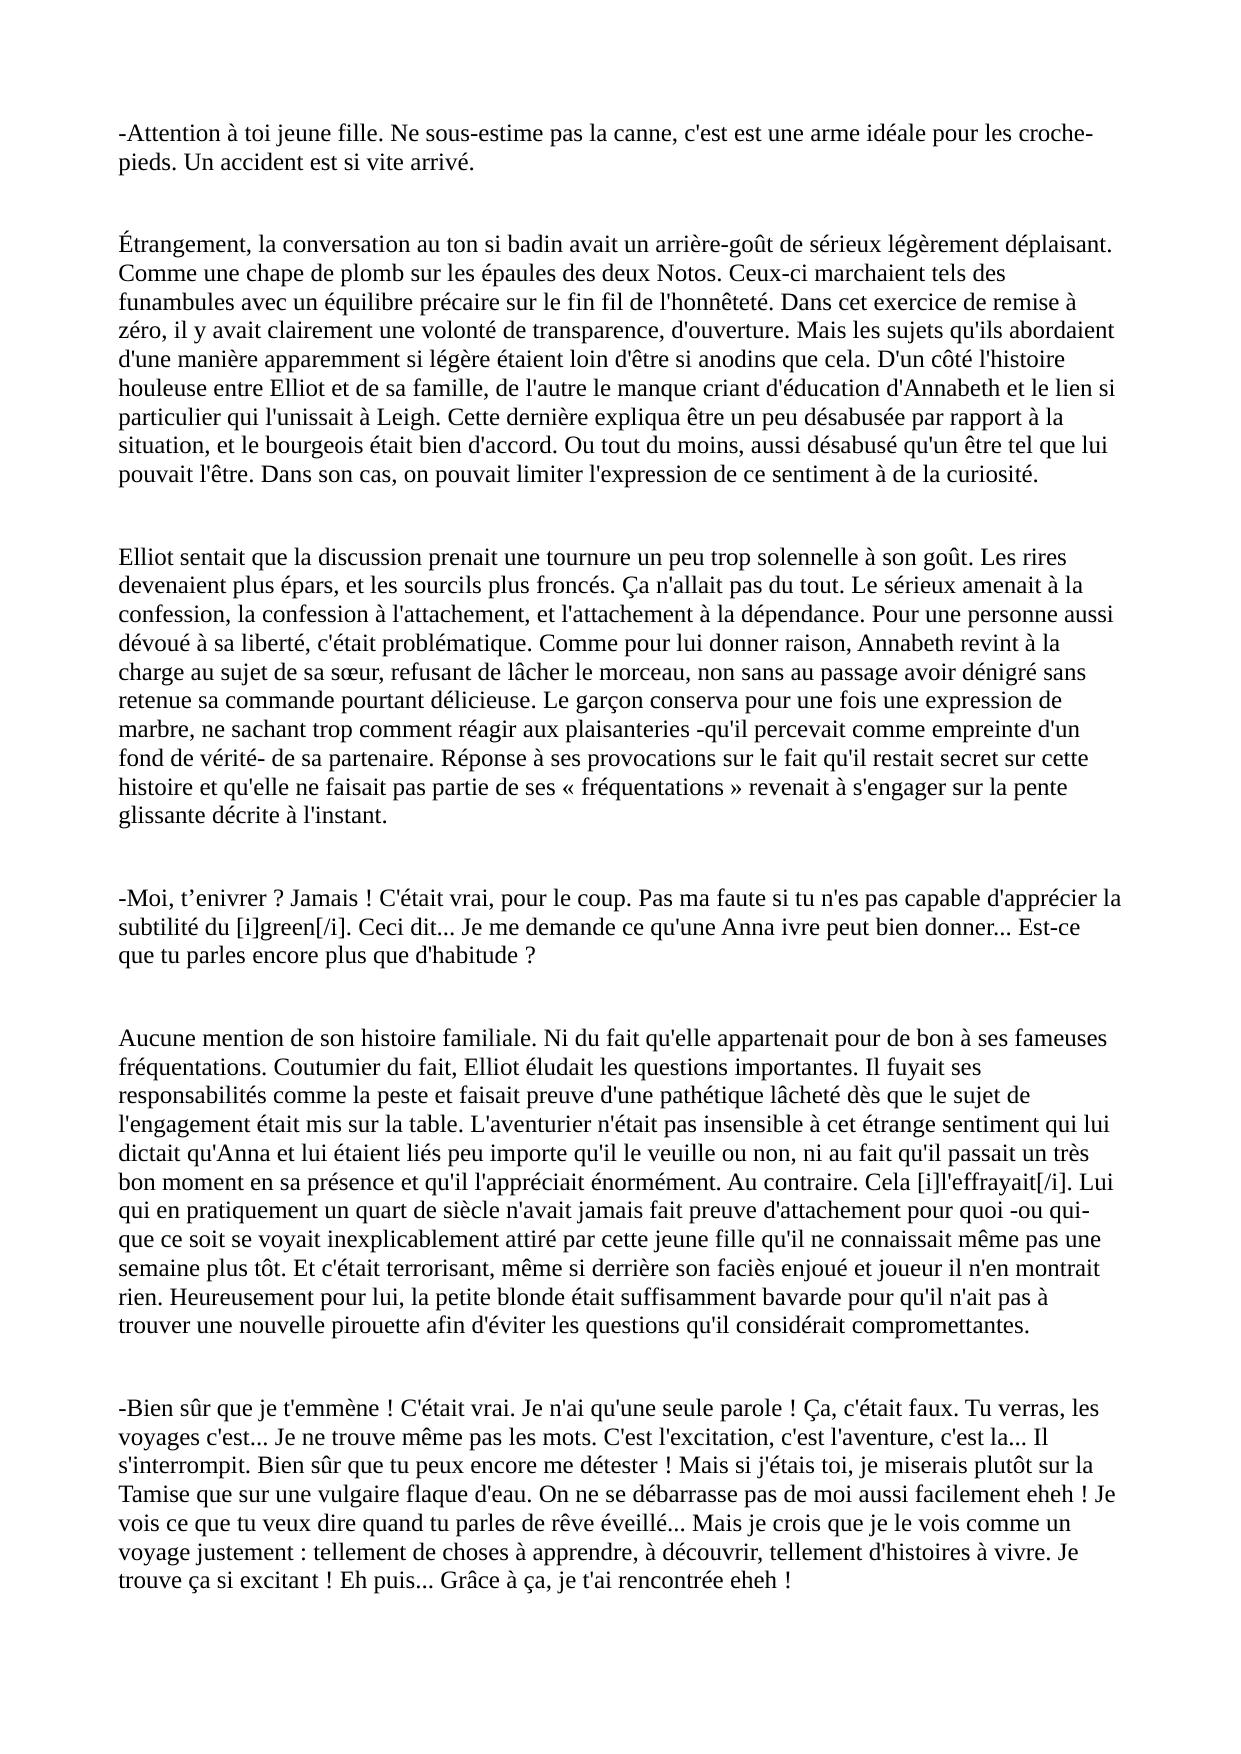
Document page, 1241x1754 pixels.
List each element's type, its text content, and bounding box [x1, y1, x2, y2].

text Elliot sentait que la discussion prenait une tournure un peu trop solennelle à son goût. Les rires devenaient plus épars, et les sourcils plus froncés. Ça n'allait pas du tout. Le sérieux amenait à la confession, la confession à l'attachement, et l'attachement à la dépendance. Pour une personne aussi dévoué à sa liberté, c'était problématique. Comme pour lui donner raison, Annabeth revint à la charge au sujet de sa sœur, refusant de lâcher le morceau, non sans au passage avoir dénigré sans retenue sa commande pourtant délicieuse. Le garçon conserva pour une fois une expression de marbre, ne sachant trop comment réagir aux plaisanteries -qu'il percevait comme empreinte d'un fond de vérité- de sa partenaire. Réponse à ses provocations sur le fait qu'il restait secret sur cette histoire et qu'elle ne faisait pas partie de ses « fréquentations » revenait à s'engager sur la pente glissante décrite à l'instant. [118, 542, 1122, 829]
text -Attention à toi jeune fille. Ne sous-estime pas la canne, c'est est une arme idéale pour les croche-pieds. Un accident est si vite arrivé. [118, 118, 1122, 176]
text -Bien sûr que je t'emmène ! C'était vrai. Je n'ai qu'une seule parole ! Ça, c'était faux. Tu verras, les voyages c'est... Je ne trouve même pas les mots. C'est l'excitation, c'est l'aventure, c'est la... Il s'interrompit. Bien sûr que tu peux encore me détester ! Mais si j'étais toi, je miserais plutôt sur la Tamise que sur une vulgaire flaque d'eau. On ne se débarrasse pas de moi aussi facilement eheh ! Je vois ce que tu veux dire quand tu parles de rêve éveillé... Mais je crois que je le vois comme un voyage justement : tellement de choses à apprendre, à découvrir, tellement d'histoires à vivre. Je trouve ça si excitant ! Eh puis... Grâce à ça, je t'ai rencontrée eheh ! [118, 1393, 1122, 1594]
text -Moi, t’enivrer ? Jamais ! C'était vrai, pour le coup. Pas ma faute si tu n'es pas capable d'apprécier la subtilité du [i]green[/i]. Ceci dit... Je me demande ce qu'une Anna ivre peut bien donner... Est-ce que tu parles encore plus que d'habitude ? [118, 883, 1122, 969]
text Aucune mention de son histoire familiale. Ni du fait qu'elle appartenait pour de bon à ses fameuses fréquentations. Coutumier du fait, Elliot éludait les questions importantes. Il fuyait ses responsabilités comme la peste et faisait preuve d'une pathétique lâcheté dès que le sujet de l'engagement était mis sur la table. L'aventurier n'était pas insensible à cet étrange sentiment qui lui dictait qu'Anna et lui étaient liés peu importe qu'il le veuille ou non, ni au fait qu'il passait un très bon moment en sa présence et qu'il l'appréciait énormément. Au contraire. Cela [i]l'effrayait[/i]. Lui qui en pratiquement un quart de siècle n'avait jamais fait preuve d'attachement pour quoi -ou qui- que ce soit se voyait inexplicablement attiré par cette jeune fille qu'il ne connaissait même pas une semaine plus tôt. Et c'était terrorisant, même si derrière son faciès enjoué et joueur il n'en montrait rien. Heureusement pour lui, la petite blonde était suffisamment bavarde pour qu'il n'ait pas à trouver une nouvelle pirouette afin d'éviter les questions qu'il considérait compromettantes. [118, 1023, 1122, 1339]
text Étrangement, la conversation au ton si badin avait un arrière-goût de sérieux légèrement déplaisant. Comme une chape de plomb sur les épaules des deux Notos. Ceux-ci marchaient tels des funambules avec un équilibre précaire sur le fin fil de l'honnêteté. Dans cet exercice de remise à zéro, il y avait clairement une volonté de transparence, d'ouverture. Mais les sujets qu'ils abordaient d'une manière apparemment si légère étaient loin d'être si anodins que cela. D'un côté l'histoire houleuse entre Elliot et de sa famille, de l'autre le manque criant d'éducation d'Annabeth et le lien si particulier qui l'unissait à Leigh. Cette dernière expliqua être un peu désabusée par rapport à la situation, et le bourgeois était bien d'accord. Ou tout du moins, aussi désabusé qu'un être tel que lui pouvait l'être. Dans son cas, on pouvait limiter l'expression de ce sentiment à de la curiosité. [118, 229, 1122, 488]
